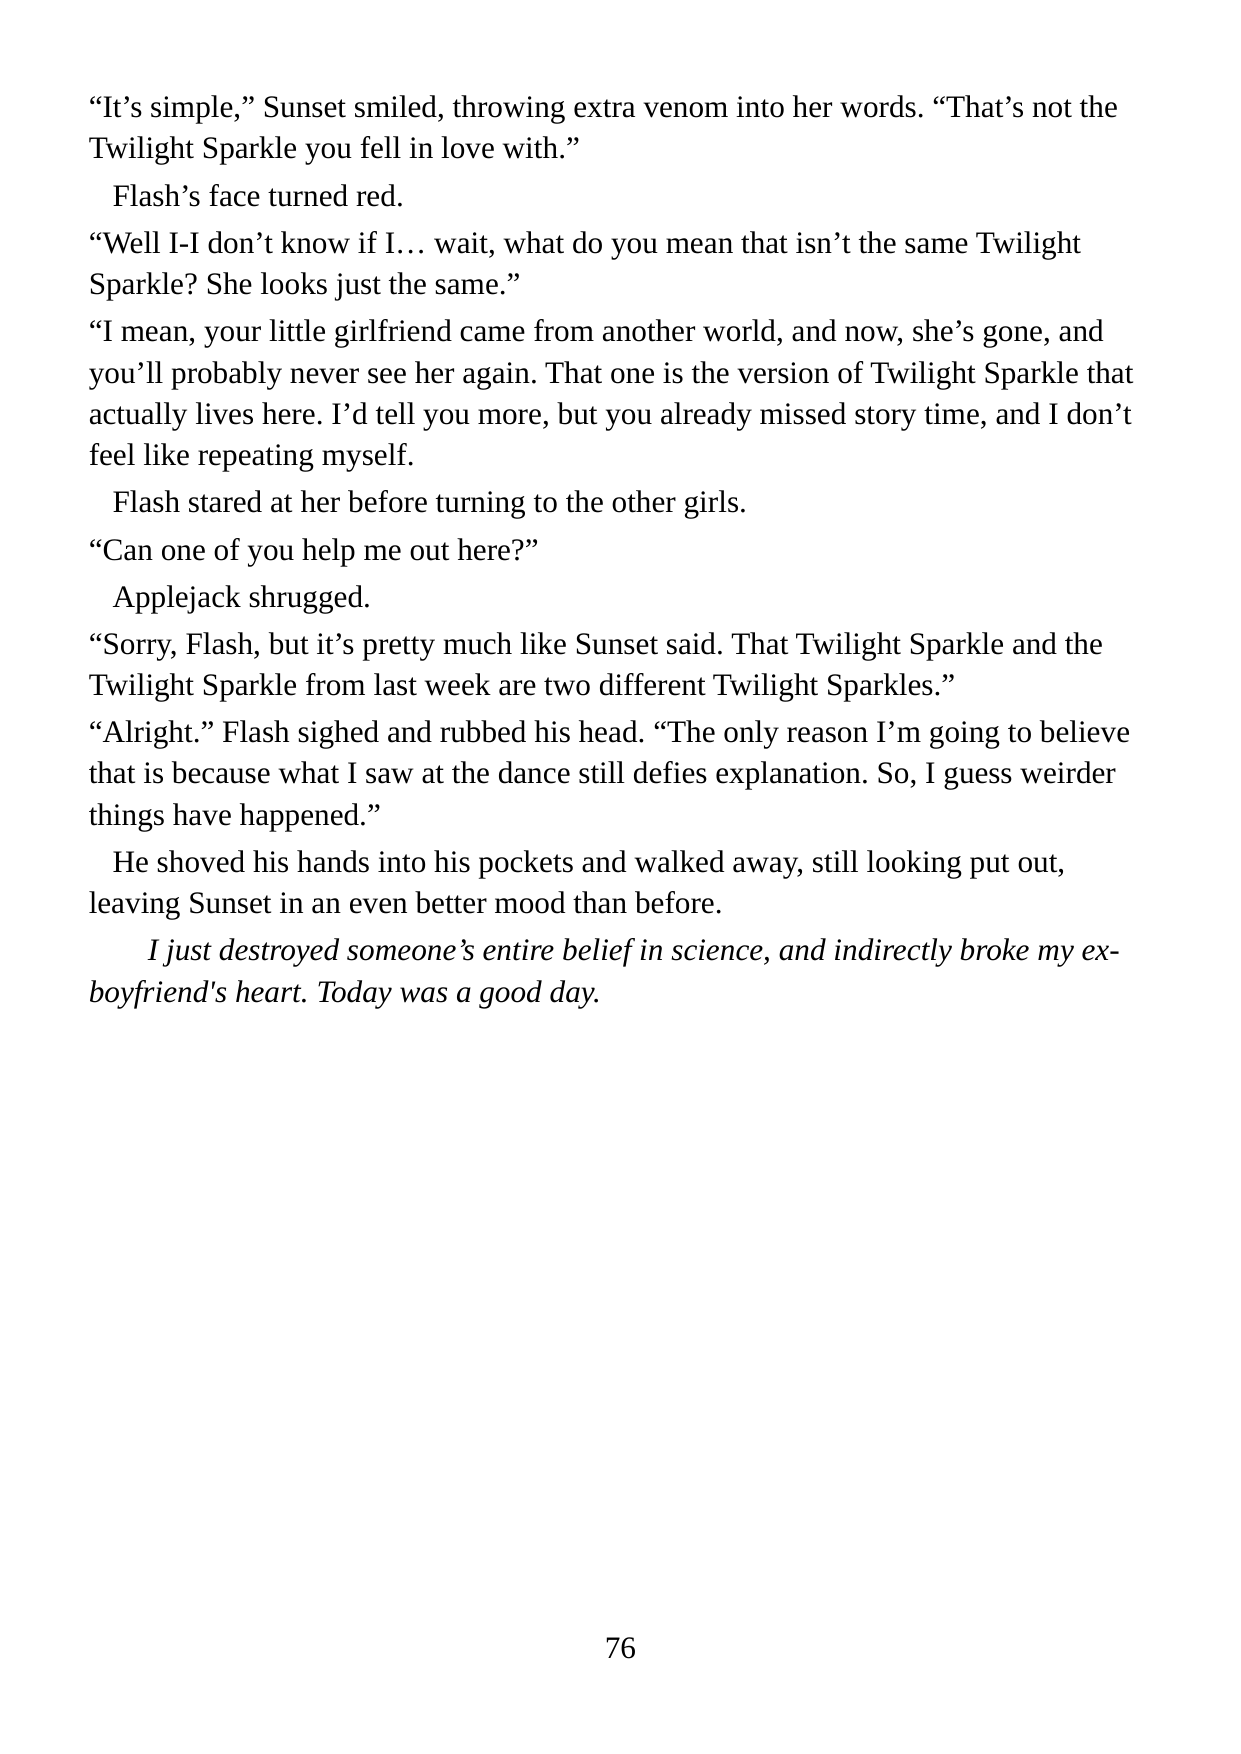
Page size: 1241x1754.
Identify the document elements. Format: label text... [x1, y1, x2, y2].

text “Can one of you help me out here?” [88, 531, 1152, 567]
text “Alright.” Flash sighed and rubbed his head. “The only reason I’m going to believe that is because what I saw at the dance still defies explanation. So, I guess weirder things have happened.” [88, 713, 1152, 832]
text “I mean, your little girlfriend came from another world, and now, she’s gone, and you’ll probably never see her again. That one is the version of Twilight Sparkle that actually lives here. I’d tell you more, but you already missed story time, and I don’t feel like repeating myself. [88, 313, 1152, 472]
text “Sorry, Flash, but it’s pretty much like Sunset said. That Twilight Sparkle and the Twilight Sparkle from last week are two different Twilight Sparkles.” [88, 625, 1152, 702]
text Flash stared at her before turning to the other girls. [88, 483, 1152, 519]
text Flash’s face turned red. [88, 177, 1152, 213]
text “Well I-I don’t know if I… wait, what do you mean that isn’t the same Twilight Sparkle? She looks just the same.” [88, 224, 1152, 301]
text I just destroyed someone’s entire belief in science, and indirectly broke my ex-boyfriend's heart. Today was a good day. [88, 932, 1152, 1009]
text He shoved his hands into his pockets and walked away, still looking put out, leaving Sunset in an even better mood than before. [88, 843, 1152, 920]
text Applejack shrugged. [88, 578, 1152, 614]
text “It’s simple,” Sunset smiled, throwing extra venom into her words. “That’s not the Twilight Sparkle you fell in love with.” [88, 88, 1152, 166]
